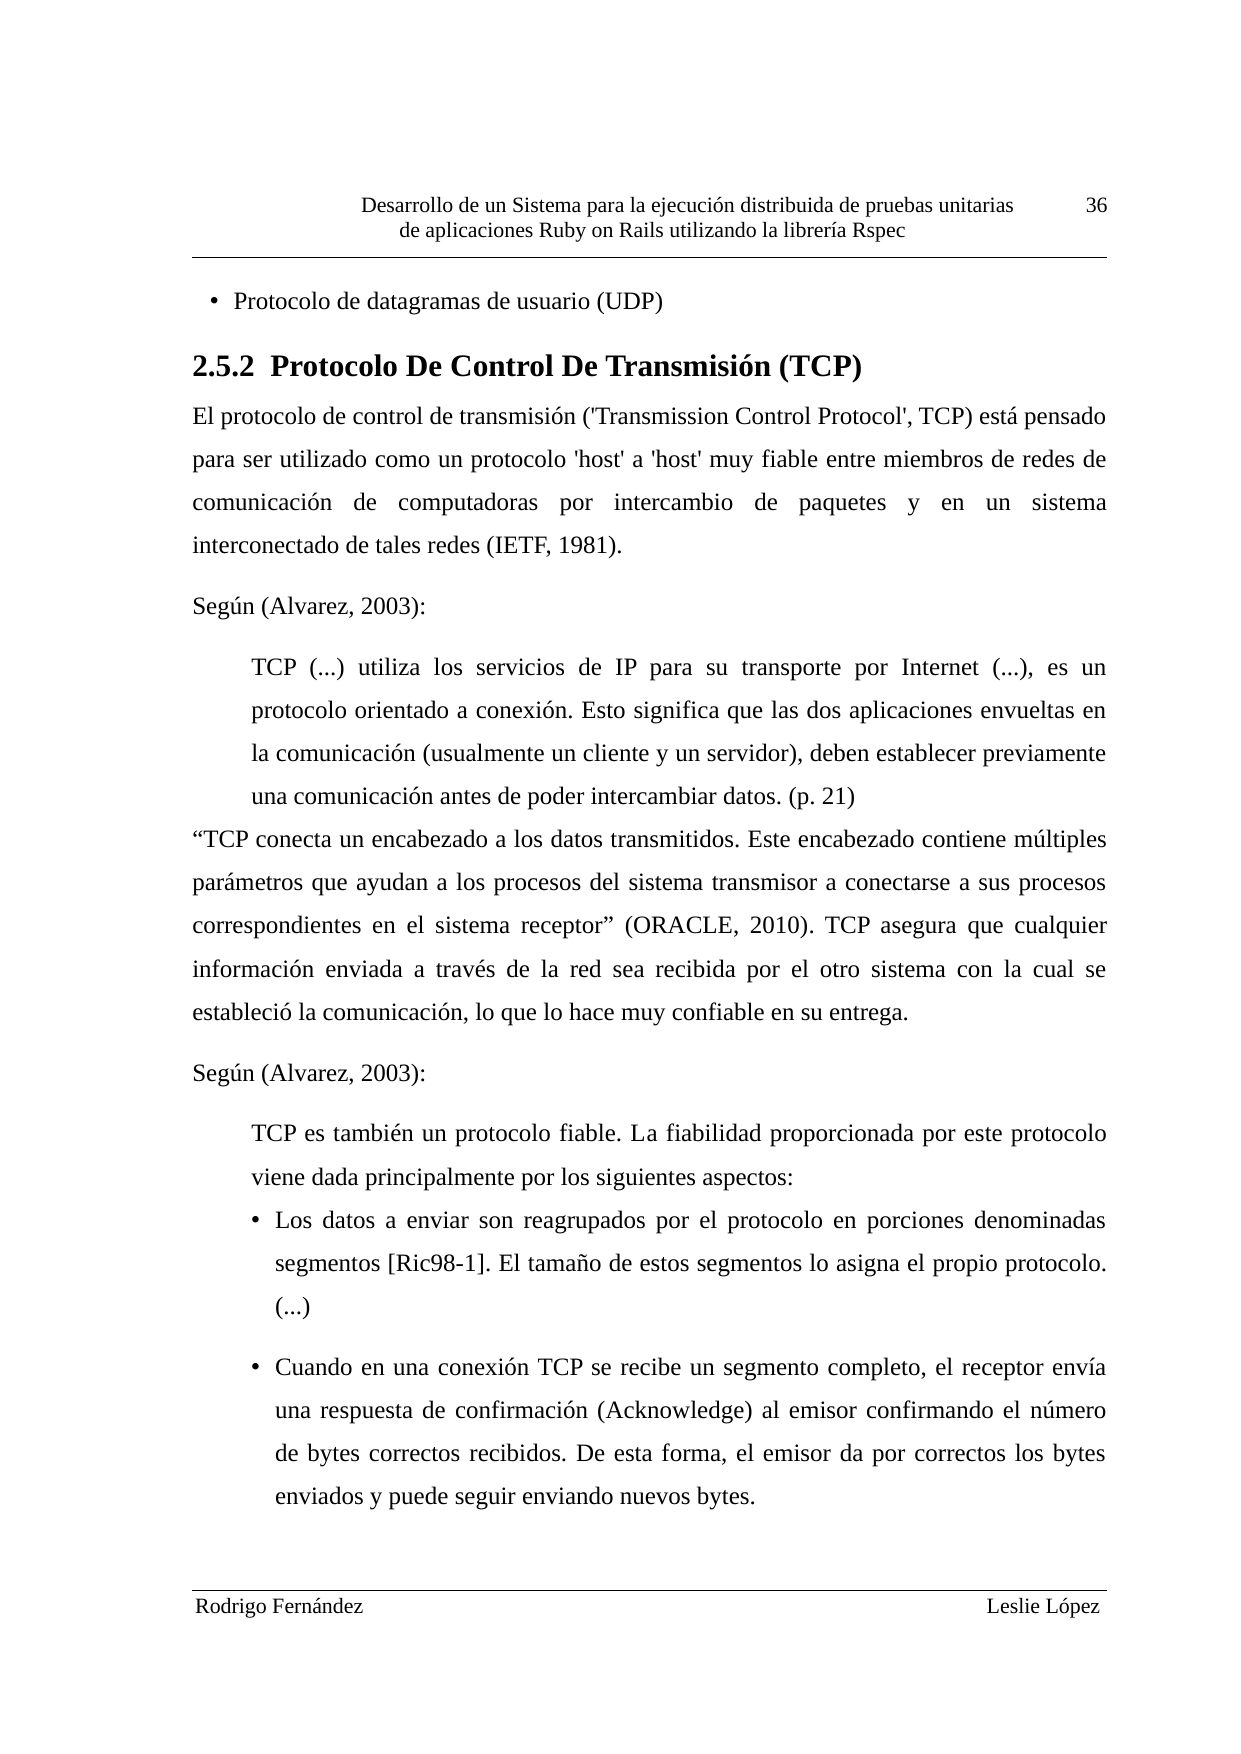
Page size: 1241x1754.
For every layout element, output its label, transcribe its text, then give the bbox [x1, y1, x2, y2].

text El protocolo de control de transmisión ('Transmission Control Protocol', TCP) está pensado para ser utilizado como un protocolo 'host' a 'host' muy fiable entre miembros de redes de comunicación de computadoras por intercambio de paquetes y en un sistema interconectado de tales redes (IETF, 1981)⁠. [192, 401, 1107, 559]
text TCP es también un protocolo fiable. La fiabilidad proporcionada por este protocolo viene dada principalmente por los siguientes aspectos: [251, 1118, 1107, 1190]
list Los datos a enviar son reagrupados por el protocolo en porciones denominadas segmentos [Ric98-1]. El tamaño de estos segmentos lo asigna el propio protocolo. (...) [251, 1205, 1107, 1320]
text Según (Alvarez, 2003)⁠: [192, 1058, 1107, 1086]
text TCP (...) utiliza los servicios de IP para su transporte por Internet (...), es un protocolo orientado a conexión. Esto significa que las dos aplicaciones envueltas en la comunicación (usualmente un cliente y un servidor), deben establecer previamente una comunicación antes de poder intercambiar datos. (p. 21) [251, 652, 1107, 810]
subtitle protocolo de control de transmisión (TCP) [192, 347, 1107, 383]
text Según (Alvarez, 2003)⁠: [192, 591, 1107, 620]
text “TCP conecta un encabezado a los datos transmitidos. Este encabezado contiene múltiples parámetros que ayudan a los procesos del sistema transmisor a conectarse a sus procesos correspondientes en el sistema receptor” (ORACLE, 2010). TCP asegura que cualquier información enviada a través de la red sea recibida por el otro sistema con la cual se estableció la comunicación, lo que lo hace muy confiable en su entrega. [192, 824, 1107, 1026]
list Protocolo de datagramas de usuario (UDP) [210, 286, 1107, 315]
list Cuando en una conexión TCP se recibe un segmento completo, el receptor envía una respuesta de confirmación (Acknowledge) al emisor confirmando el número de bytes correctos recibidos. De esta forma, el emisor da por correctos los bytes enviados y puede seguir enviando nuevos bytes. [251, 1352, 1107, 1510]
